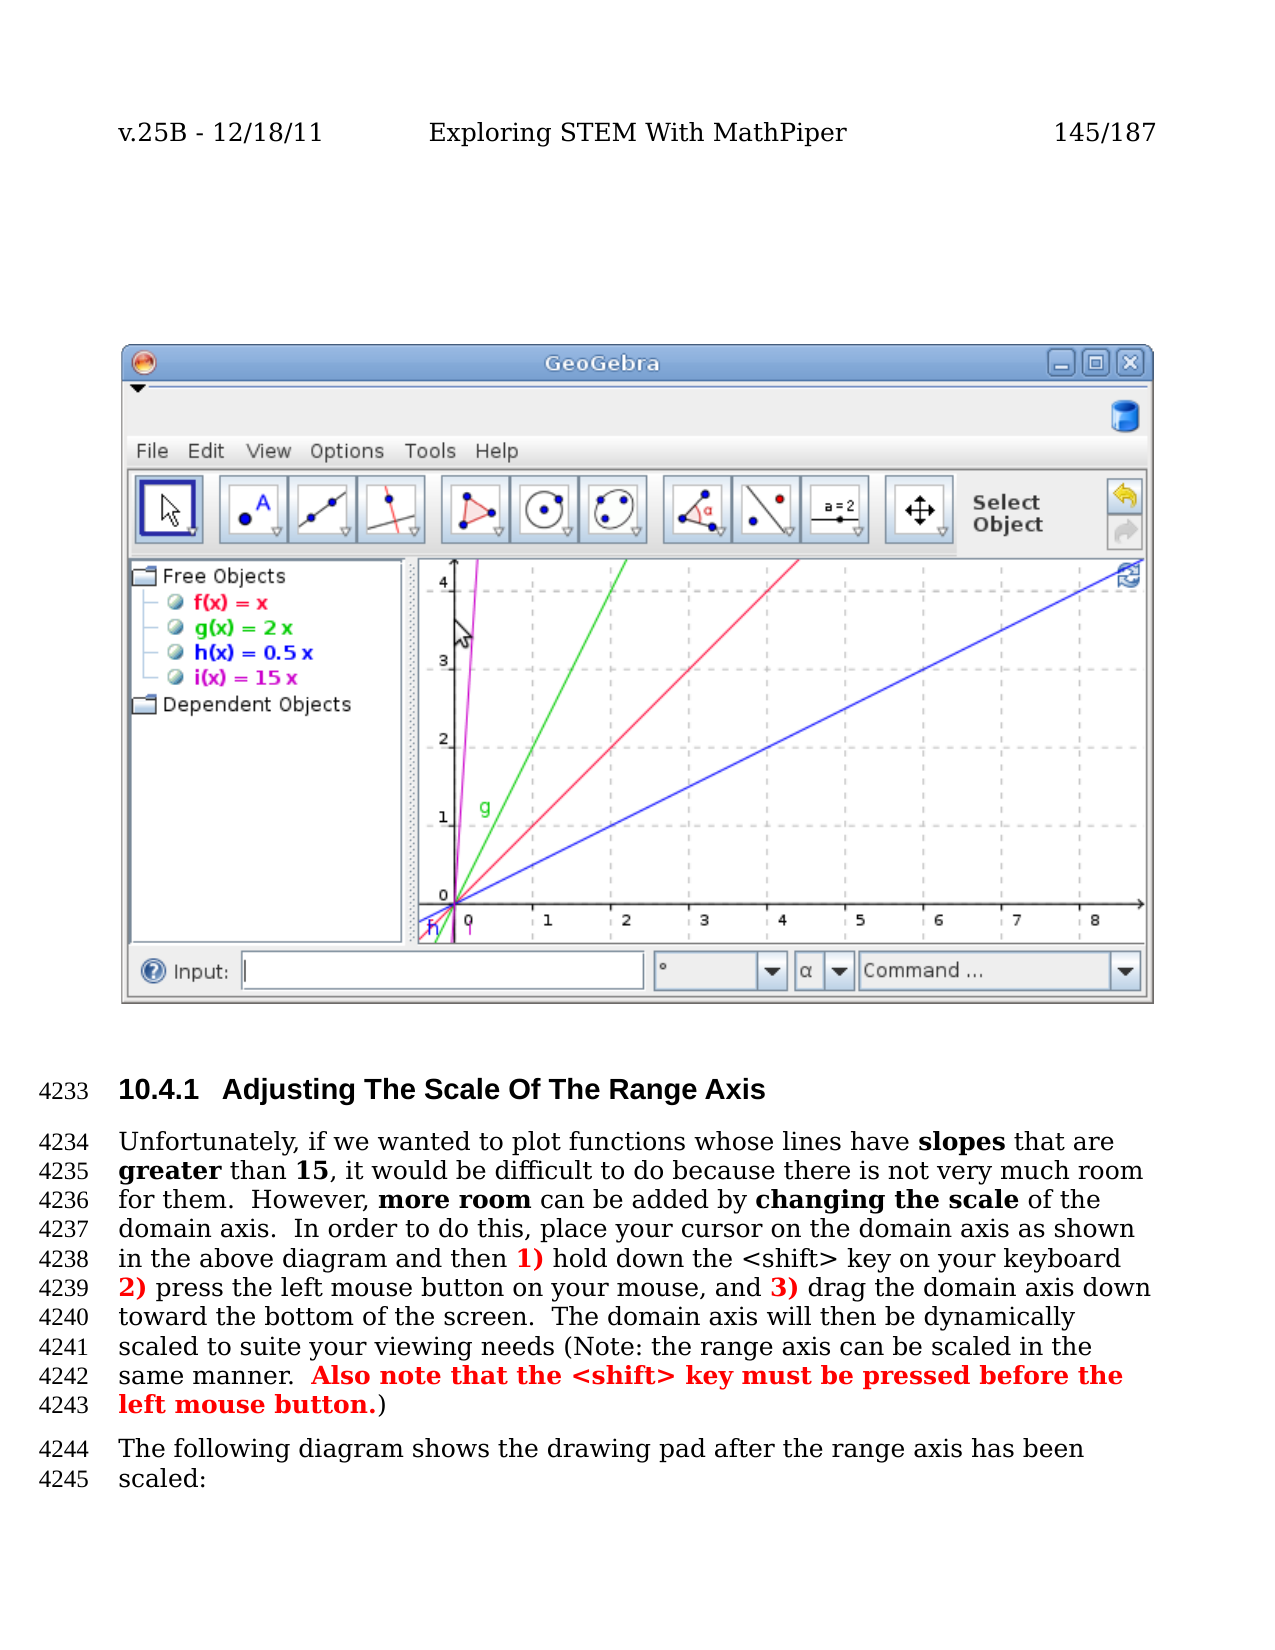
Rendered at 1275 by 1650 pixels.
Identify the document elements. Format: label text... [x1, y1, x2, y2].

text Unfortunately, if we wanted to plot functions whose lines have slopes that are greater than 15, it would be difficult to do because there is not very much room for them. However, more room can be added by changing the scale of the domain axis. In order to do this, place your cursor on the domain axis as shown in the above diagram and then 1) hold down the <shift> key on your keyboard 2) press the left mouse button on your mouse, and 3) drag the domain axis down toward the bottom of the screen. The domain axis will then be dynamically scaled to suite your viewing needs (Note: the range axis can be scaled in the same manner. Also note that the <shift> key must be pressed before the left mouse button.) [118, 1127, 1157, 1420]
picture [121, 344, 1154, 1004]
subtitle Adjusting The Scale Of The Range Axis [118, 1072, 1157, 1106]
text The following diagram shows the drawing pad after the range axis has been scaled: [118, 1435, 1157, 1493]
